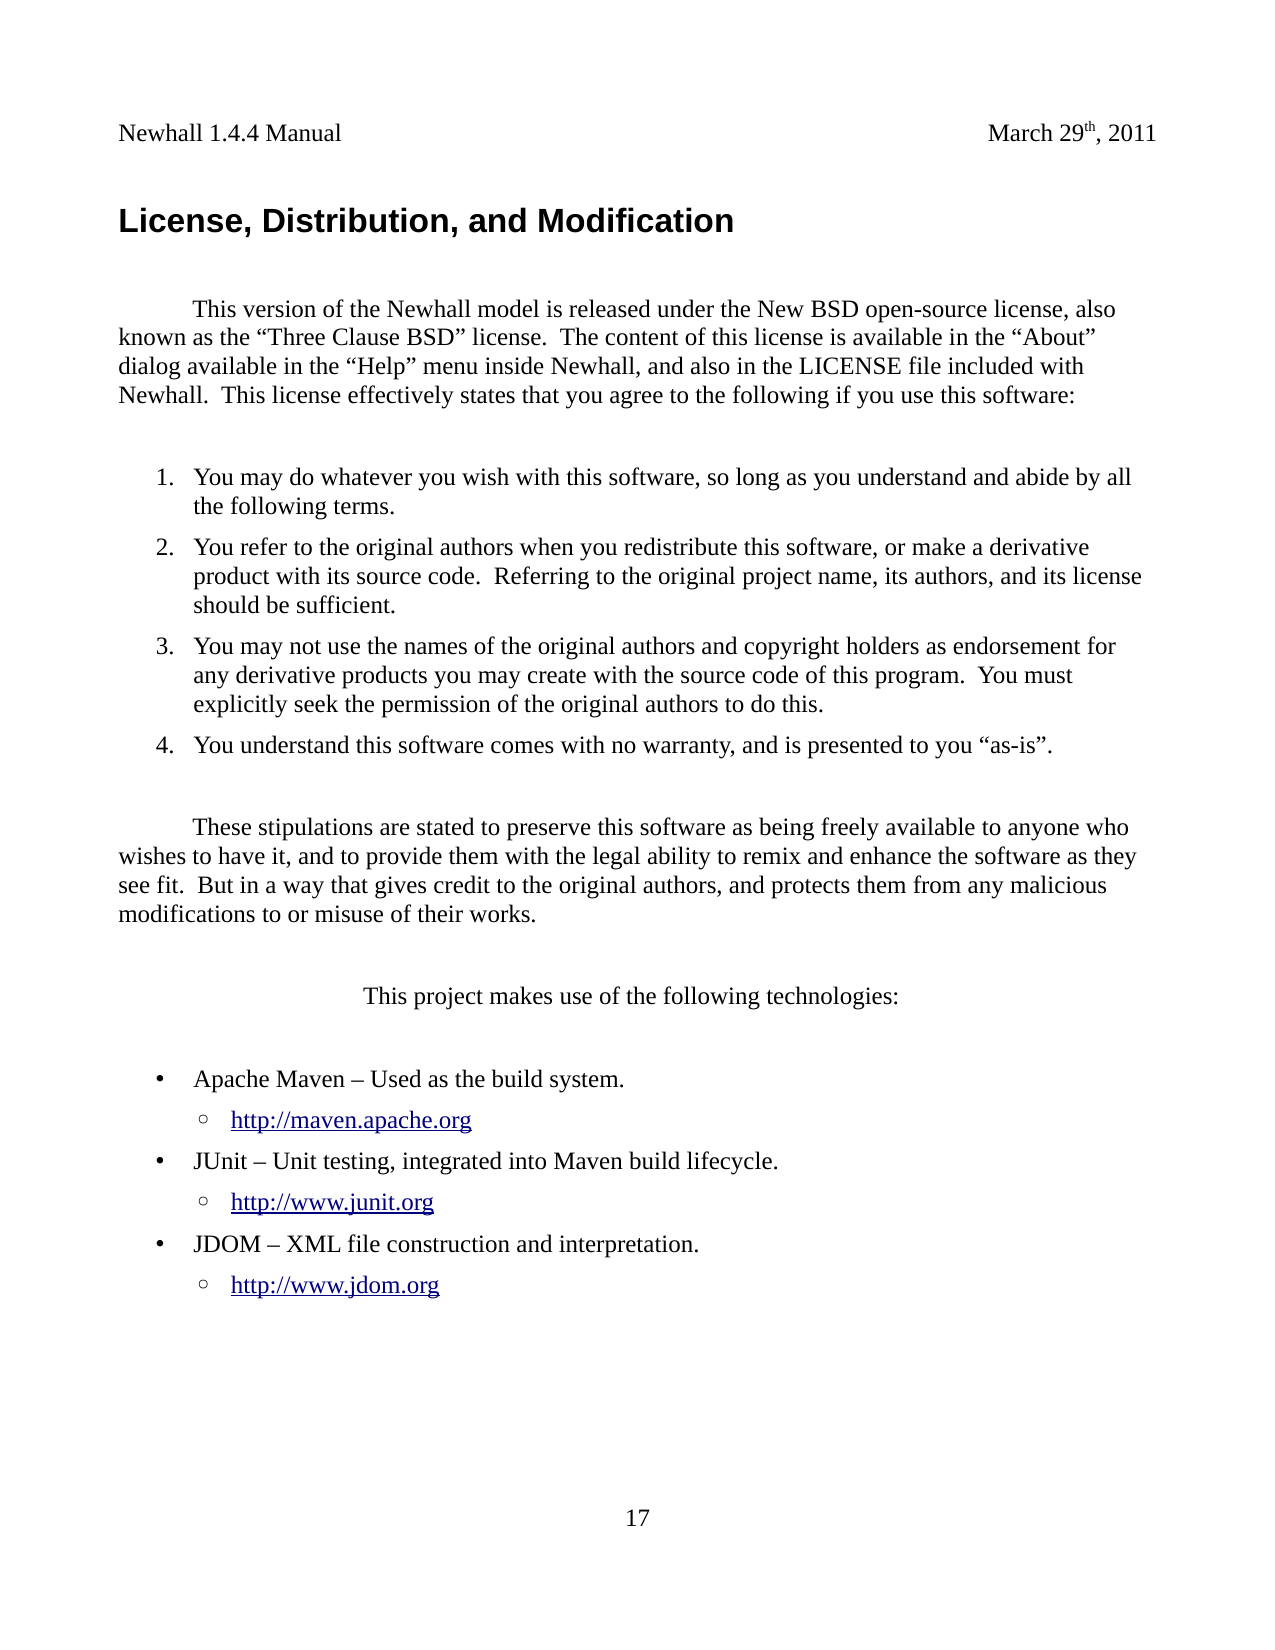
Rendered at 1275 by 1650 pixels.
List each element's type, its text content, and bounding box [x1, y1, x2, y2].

text These stipulations are stated to preserve this software as being freely available to anyone who wishes to have it, and to provide them with the legal ability to remix and enhance the software as they see fit. But in a way that gives credit to the original authors, and protects them from any malicious modifications to or misuse of their works. [118, 812, 1157, 927]
list http://www.junit.org [193, 1187, 1157, 1216]
list You refer to the original authors when you redistribute this software, or make a derivative product with its source code. Referring to the original project name, its authors, and its license should be sufficient. [156, 532, 1157, 619]
list http://www.jdom.org [193, 1270, 1157, 1299]
list JDOM – XML file construction and interpretation. [156, 1229, 1157, 1257]
list You may do whatever you wish with this software, so long as you understand and abide by all the following terms. [156, 462, 1157, 520]
subtitle License, Distribution, and Modification [118, 201, 1157, 240]
list http://maven.apache.org [193, 1105, 1157, 1134]
list Apache Maven – Used as the build system. [156, 1064, 1157, 1092]
text This version of the Newhall model is released under the New BSD open-source license, also known as the “Three Clause BSD” license. The content of this license is available in the “About” dialog available in the “Help” menu inside Newhall, and also in the LICENSE file included with Newhall. This license effectively states that you agree to the following if you use this software: [118, 294, 1157, 409]
list You may not use the names of the original authors and copyright holders as endorsement for any derivative products you may create with the source code of this program. You must explicitly seek the permission of the original authors to do this. [156, 631, 1157, 717]
text This project makes use of the following technologies: [118, 981, 1157, 1010]
list JUnit – Unit testing, integrated into Maven build lifecycle. [156, 1146, 1157, 1175]
list You understand this software comes with no warranty, and is presented to you “as-is”. [156, 730, 1157, 759]
